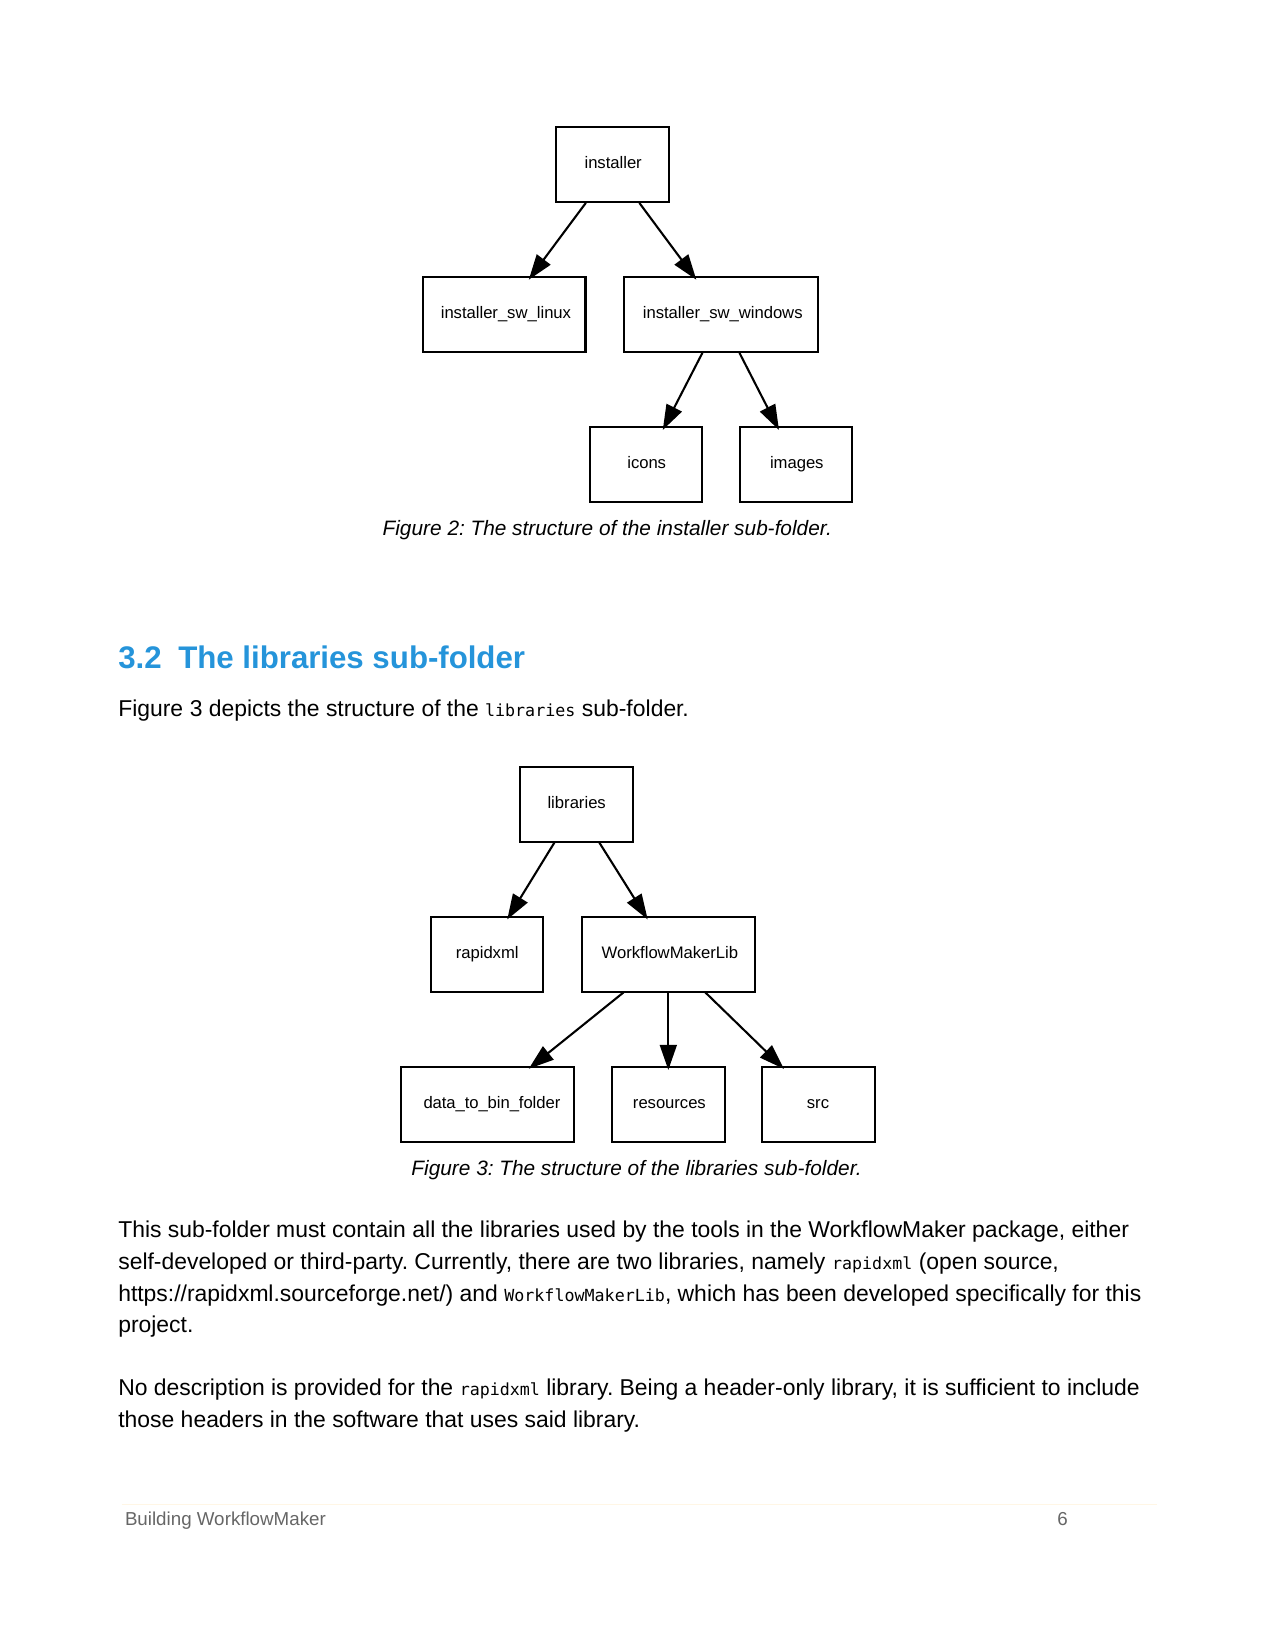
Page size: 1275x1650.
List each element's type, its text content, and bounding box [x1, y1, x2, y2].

text Figure 3 depicts the structure of the libraries sub-folder. [118, 694, 1157, 721]
text Figure 2: The structure of the installer sub-folder. [382, 131, 892, 540]
text No description is provided for the rapidxml library. Being a header-only library, it is sufficient to include those headers in the software that uses said library. [118, 1374, 1157, 1432]
subtitle The libraries sub-folder [118, 639, 1157, 675]
text This sub-folder must contain all the libraries used by the tools in the WorkflowMaker package, either self-developed or third-party. Currently, there are two libraries, namely rapidxml (open source, https://rapidxml.sourceforge.net/) and WorkflowMakerLib, which has been developed specifically for this project. [118, 1216, 1157, 1337]
text Figure 3: The structure of the libraries sub-folder. [391, 770, 884, 1180]
